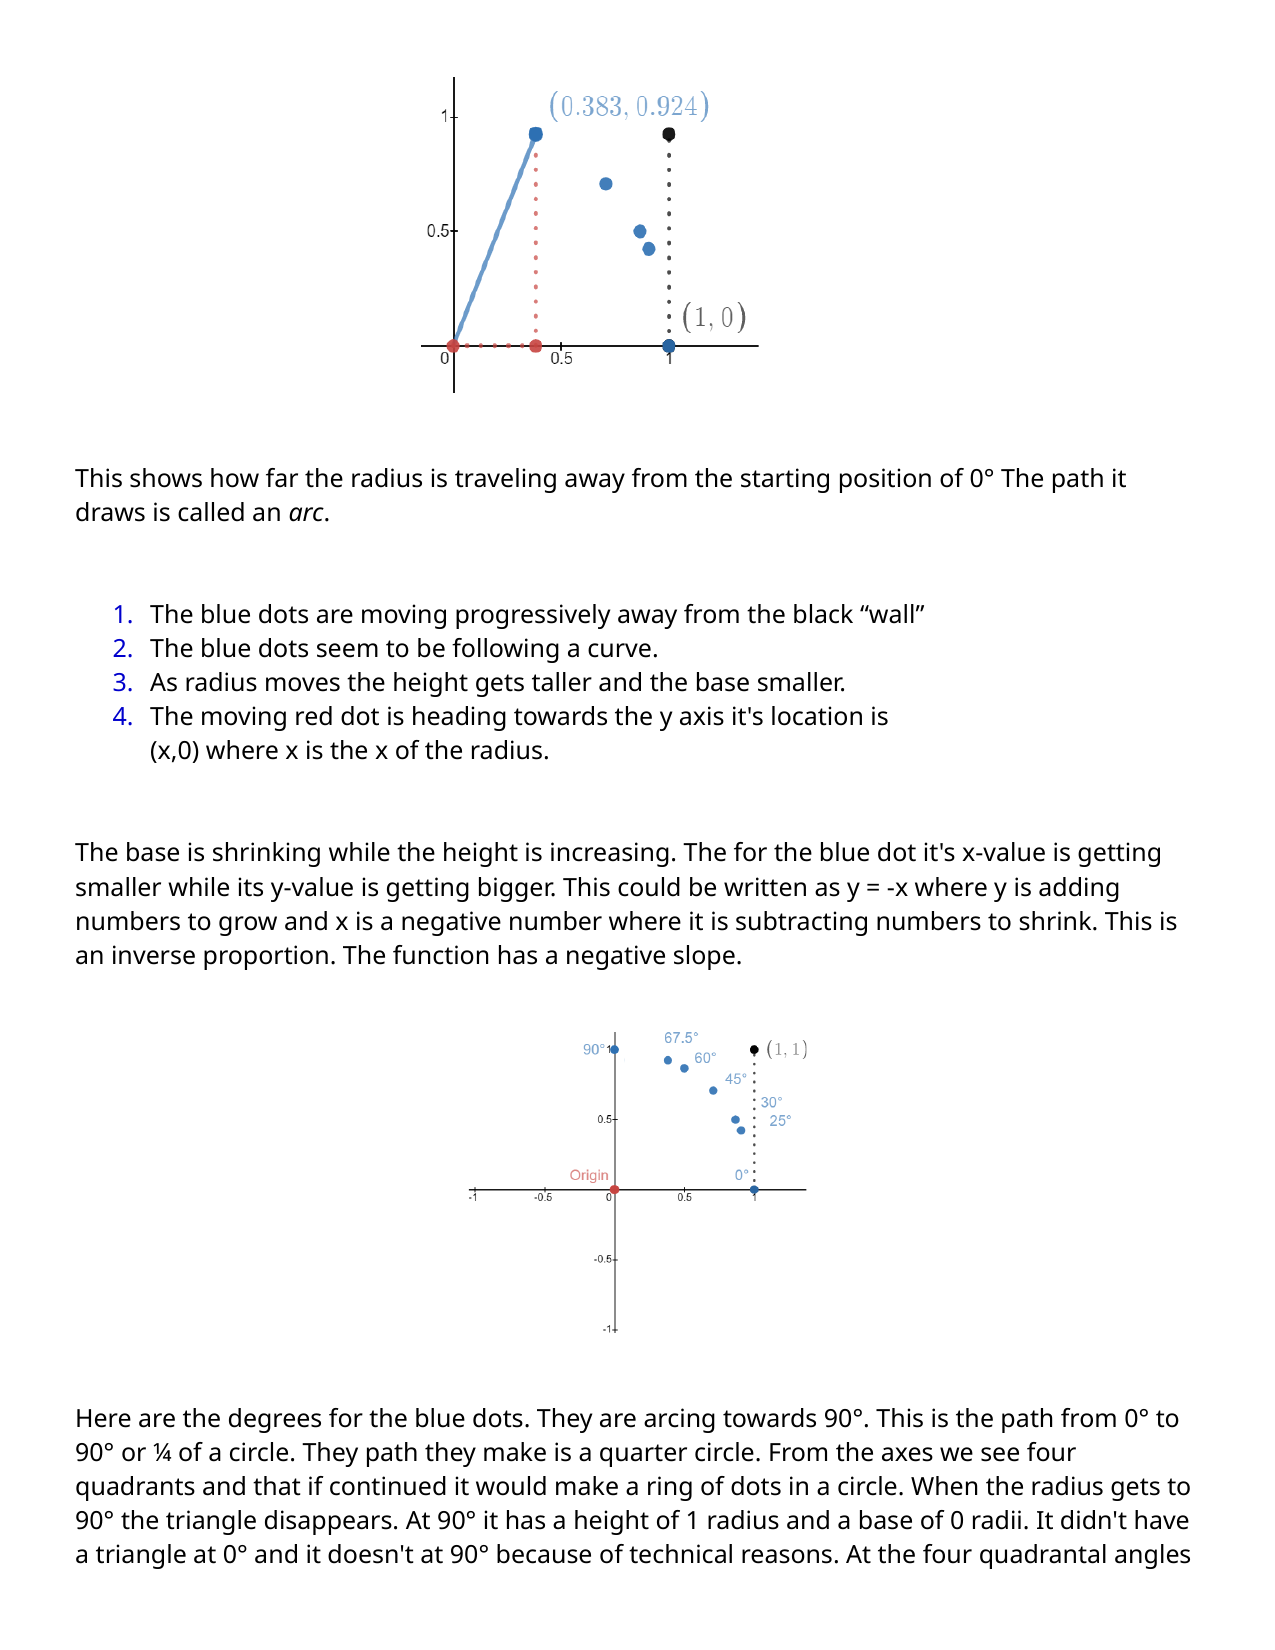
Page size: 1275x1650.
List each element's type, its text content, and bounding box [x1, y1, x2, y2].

text The base is shrinking while the height is increasing. The for the blue dot it's x-value is getting smaller while its y-value is getting bigger. This could be written as y = -x where y is adding numbers to grow and x is a negative number where it is subtracting numbers to shrink. This is an inverse proportion. The function has a negative slope. [75, 835, 1200, 971]
text This shows how far the radius is traveling away from the starting position of 0° The path it draws is called an arc. [75, 460, 1200, 528]
list The moving red dot is heading towards the y axis it's location is [112, 699, 1200, 733]
picture [421, 77, 759, 393]
list As radius moves the height gets taller and the base smaller. [112, 665, 1200, 699]
list The blue dots seem to be following a curve. [112, 631, 1200, 665]
list (x,0) where x is the x of the radius. [112, 733, 1200, 767]
text Here are the degrees for the blue dots. They are arcing towards 90°. This is the path from 0° to 90° or ¼ of a circle. They path they make is a quarter circle. From the axes we see four quadrants and that if continued it would make a ring of dots in a circle. When the radius gets to 90° the triangle disappears. At 90° it has a height of 1 radius and a base of 0 radii. It didn't have a triangle at 0° and it doesn't at 90° because of technical reasons. At the four quadrantal angles [75, 1400, 1200, 1571]
picture [468, 1032, 807, 1333]
list The blue dots are moving progressively away from the black “wall” [112, 597, 1200, 631]
